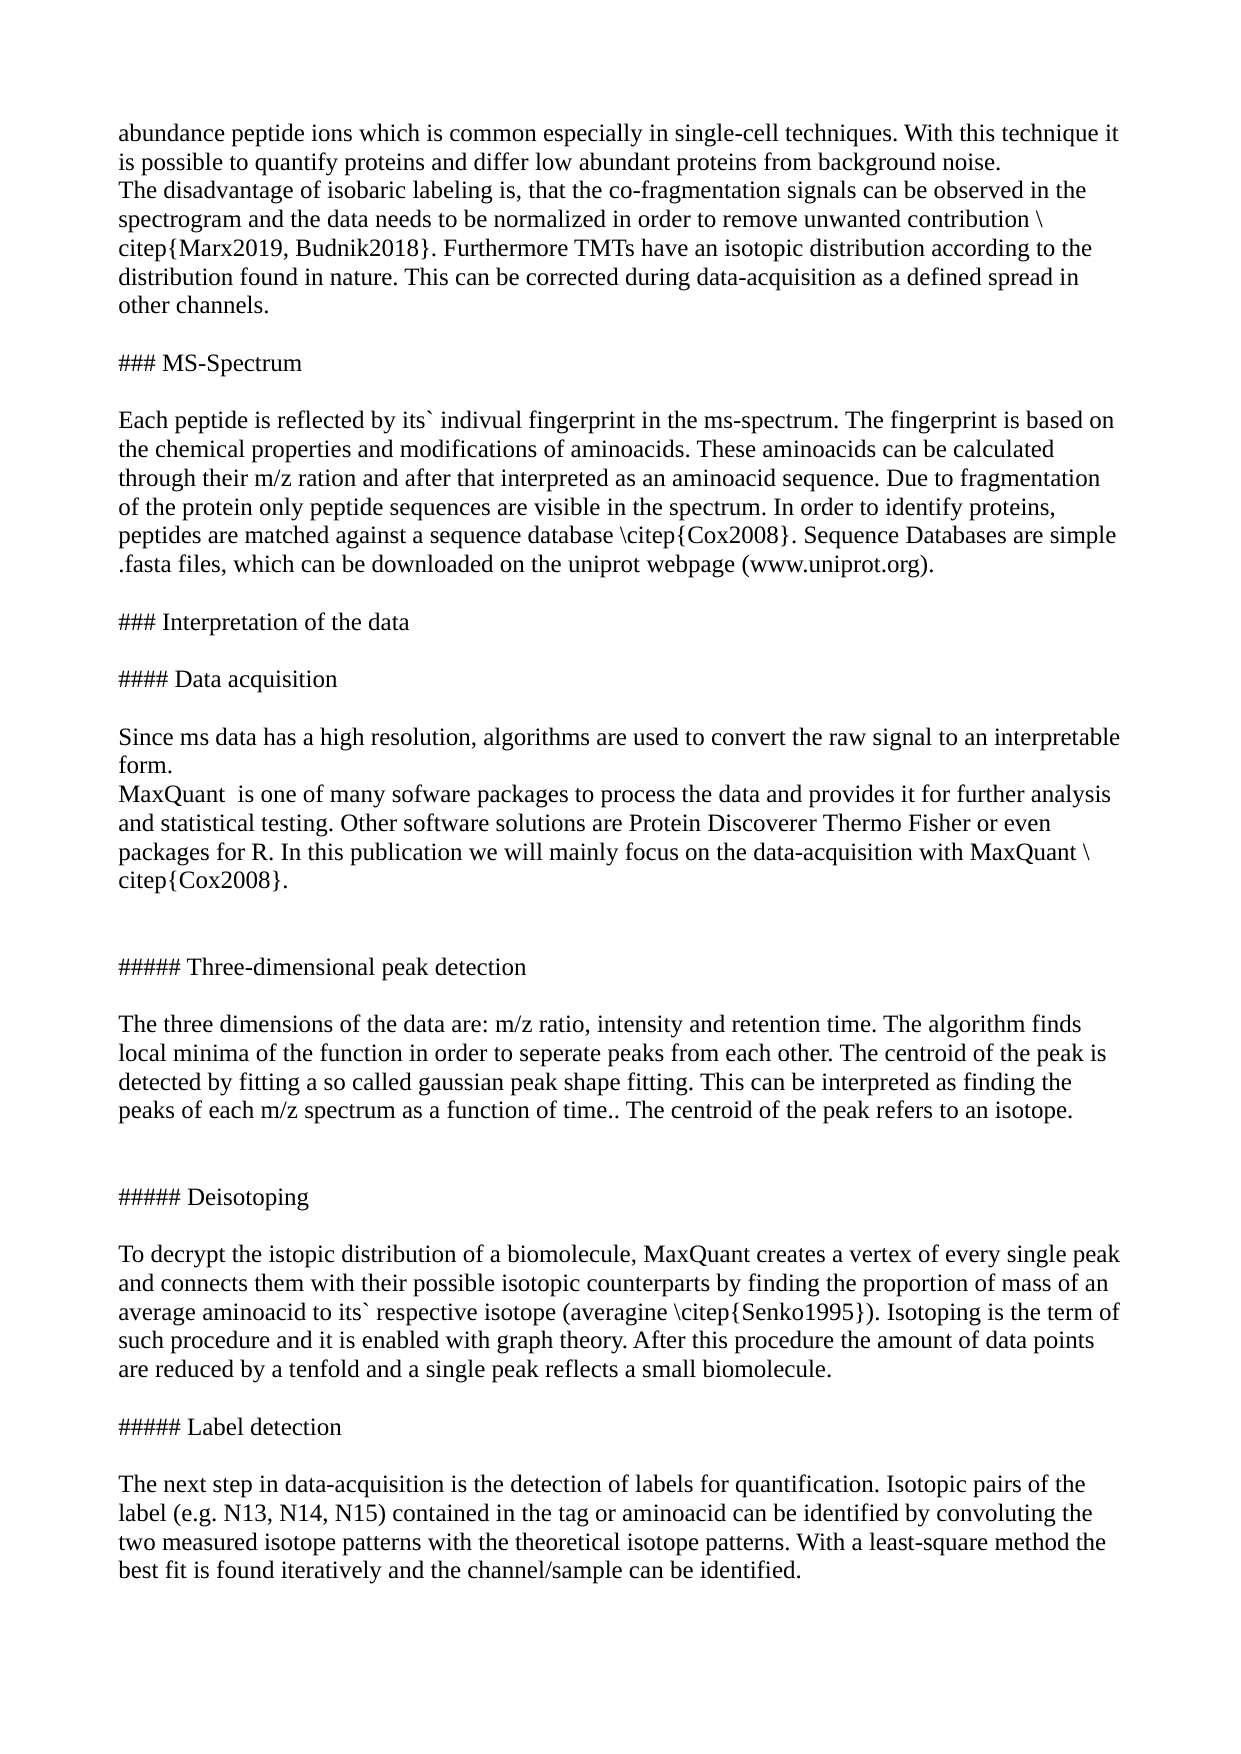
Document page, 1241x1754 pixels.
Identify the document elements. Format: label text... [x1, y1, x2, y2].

text ##### Label detection [118, 1412, 1122, 1441]
text abundance peptide ions which is common especially in single-cell techniques. With this technique it is possible to quantify proteins and differ low abundant proteins from background noise. [118, 118, 1122, 176]
text The three dimensions of the data are: m/z ratio, intensity and retention time. The algorithm finds local minima of the function in order to seperate peaks from each other. The centroid of the peak is detected by fitting a so called gaussian peak shape fitting. This can be interpreted as finding the peaks of each m/z spectrum as a function of time.. The centroid of the peak refers to an isotope. [118, 1009, 1122, 1124]
text Since ms data has a high resolution, algorithms are used to convert the raw signal to an interpretable form. [118, 722, 1122, 779]
text ##### Three-dimensional peak detection [118, 952, 1122, 981]
text ### Interpretation of the data [118, 607, 1122, 636]
text Each peptide is reflected by its` indivual fingerprint in the ms-spectrum. The fingerprint is based on the chemical properties and modifications of aminoacids. These aminoacids can be calculated through their m/z ration and after that interpreted as an aminoacid sequence. Due to fragmentation of the protein only peptide sequences are visible in the spectrum. In order to identify proteins, peptides are matched against a sequence database \citep{Cox2008}. Sequence Databases are simple .fasta files, which can be downloaded on the uniprot webpage (www.uniprot.org). [118, 406, 1122, 578]
text ##### Deisotoping [118, 1182, 1122, 1211]
text ### MS-Spectrum [118, 348, 1122, 377]
text To decrypt the istopic distribution of a biomolecule, MaxQuant creates a vertex of every single peak and connects them with their possible isotopic counterparts by finding the proportion of mass of an average aminoacid to its` respective isotope (averagine \citep{Senko1995}). Isotoping is the term of such procedure and it is enabled with graph theory. After this procedure the amount of data points are reduced by a tenfold and a single peak reflects a small biomolecule. [118, 1239, 1122, 1383]
text The disadvantage of isobaric labeling is, that the co-fragmentation signals can be observed in the spectrogram and the data needs to be normalized in order to remove unwanted contribution \citep{Marx2019, Budnik2018}. Furthermore TMTs have an isotopic distribution according to the distribution found in nature. This can be corrected during data-acquisition as a defined spread in other channels. [118, 176, 1122, 319]
text MaxQuant is one of many sofware packages to process the data and provides it for further analysis and statistical testing. Other software solutions are Protein Discoverer Thermo Fisher or even packages for R. In this publication we will mainly focus on the data-acquisition with MaxQuant \citep{Cox2008}. [118, 779, 1122, 894]
text The next step in data-acquisition is the detection of labels for quantification. Isotopic pairs of the label (e.g. N13, N14, N15) contained in the tag or aminoacid can be identified by convoluting the two measured isotope patterns with the theoretical isotope patterns. With a least-square method the best fit is found iteratively and the channel/sample can be identified. [118, 1469, 1122, 1584]
text #### Data acquisition [118, 664, 1122, 693]
